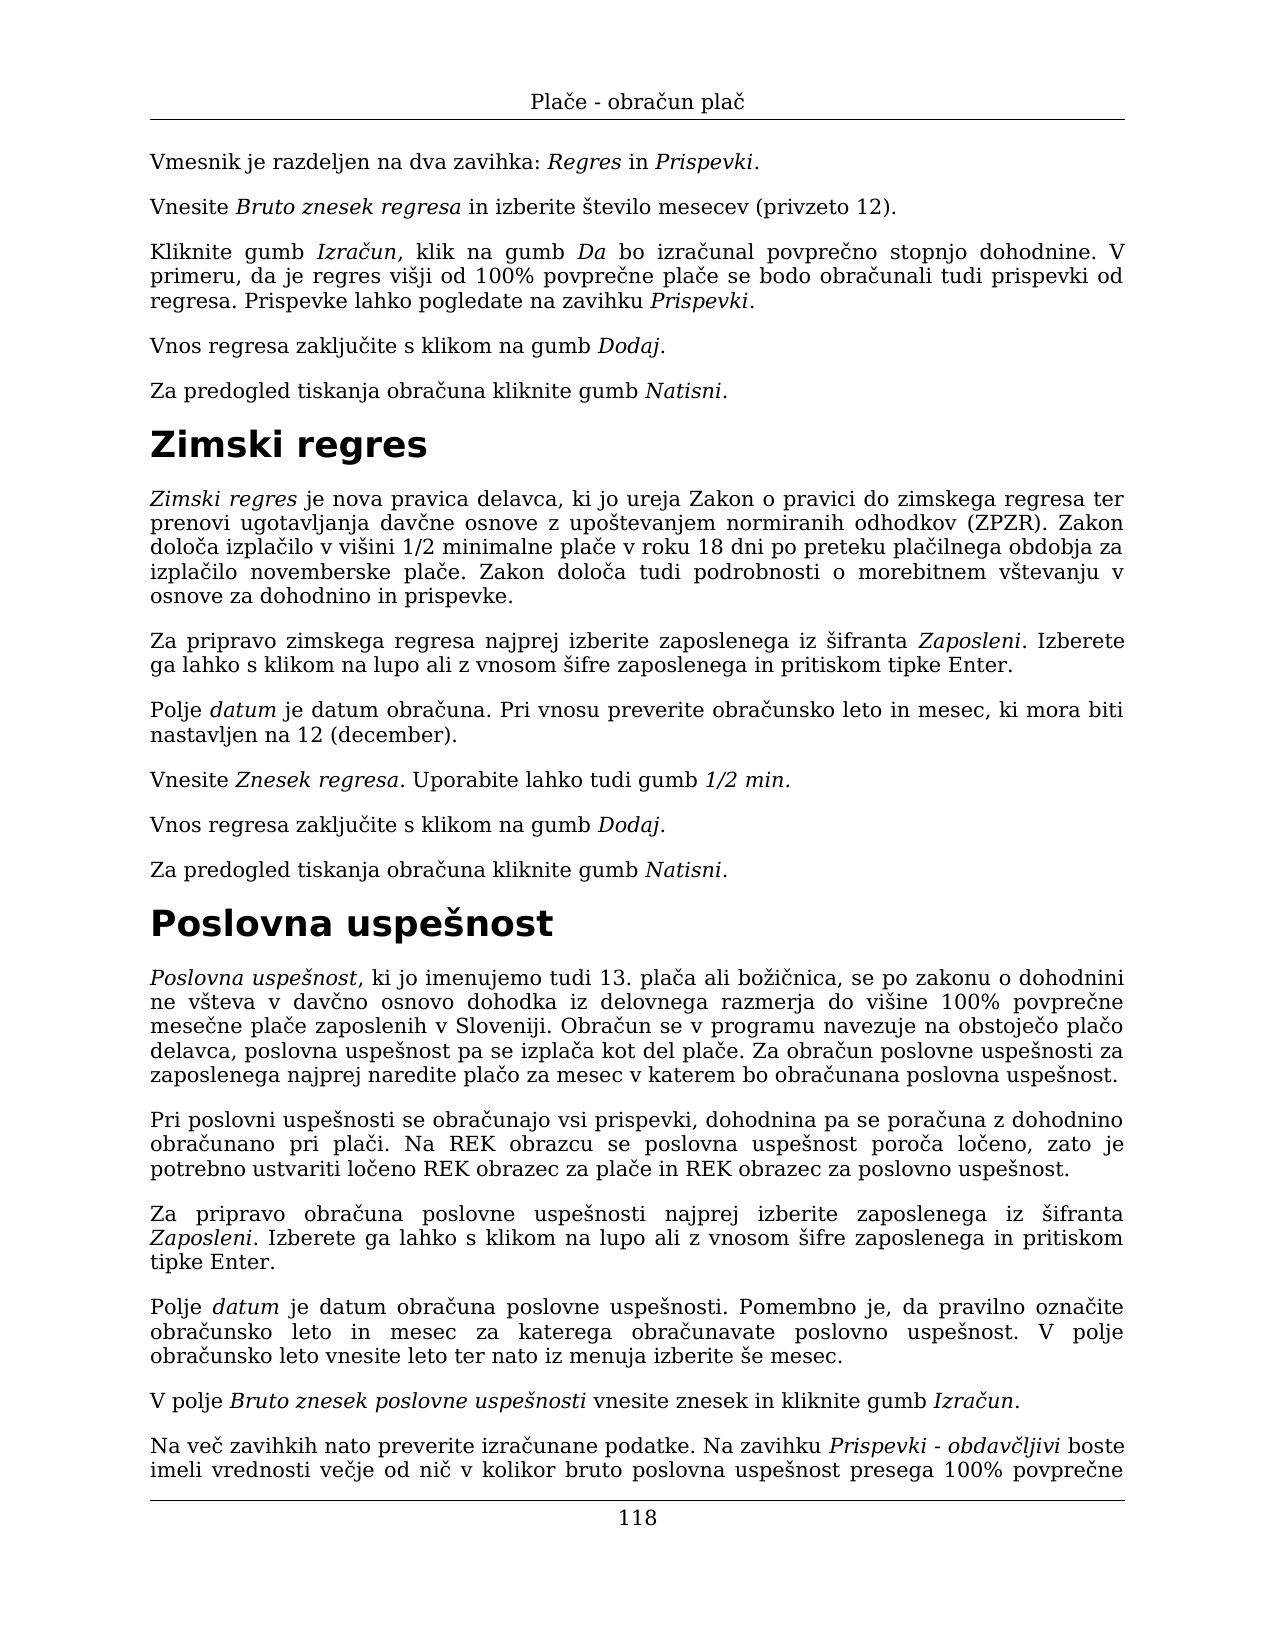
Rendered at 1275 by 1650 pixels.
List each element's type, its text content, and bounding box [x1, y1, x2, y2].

text Polje datum je datum obračuna poslovne uspešnosti. Pomembno je, da pravilno označite obračunsko leto in mesec za katerega obračunavate poslovno uspešnost. V polje obračunsko leto vnesite leto ter nato iz menuja izberite še mesec. [150, 1295, 1125, 1368]
text Za predogled tiskanja obračuna kliknite gumb Natisni. [150, 379, 1125, 403]
text Zimski regres je nova pravica delavca, ki jo ureja Zakon o pravici do zimskega regresa ter prenovi ugotavljanja davčne osnove z upoštevanjem normiranih odhodkov (ZPZR). Zakon določa izplačilo v višini 1/2 minimalne plače v roku 18 dni po preteku plačilnega obdobja za izplačilo novemberske plače. Zakon določa tudi podrobnosti o morebitnem vštevanju v osnove za dohodnino in prispevke. [150, 487, 1125, 608]
text Za predogled tiskanja obračuna kliknite gumb Natisni. [150, 858, 1125, 882]
text Za pripravo obračuna poslovne uspešnosti najprej izberite zaposlenega iz šifranta Zaposleni. Izberete ga lahko s klikom na lupo ali z vnosom šifre zaposlenega in pritiskom tipke Enter. [150, 1202, 1125, 1274]
text Na več zavihkih nato preverite izračunane podatke. Na zavihku Prispevki - obdavčljivi boste imeli vrednosti večje od nič v kolikor bruto poslovna uspešnost presega 100% povprečne [150, 1434, 1125, 1483]
text Poslovna uspešnost, ki jo imenujemo tudi 13. plača ali božičnica, se po zakonu o dohodnini ne všteva v davčno osnovo dohodka iz delovnega razmerja do višine 100% povprečne mesečne plače zaposlenih v Sloveniji. Obračun se v programu navezuje na obstoječo plačo delavca, poslovna uspešnost pa se izplača kot del plače. Za obračun poslovne uspešnosti za zaposlenega najprej naredite plačo za mesec v katerem bo obračunana poslovna uspešnost. [150, 966, 1125, 1087]
text Zimski regres [150, 424, 1125, 466]
text Vnesite Znesek regresa. Uporabite lahko tudi gumb 1/2 min. [150, 768, 1125, 792]
text Vnos regresa zaključite s klikom na gumb Dodaj. [150, 813, 1125, 837]
text Polje datum je datum obračuna. Pri vnosu preverite obračunsko leto in mesec, ki mora biti nastavljen na 12 (december). [150, 698, 1125, 747]
text Vnesite Bruto znesek regresa in izberite število mesecev (privzeto 12). [150, 195, 1125, 219]
text Poslovna uspešnost [150, 903, 1125, 945]
text Kliknite gumb Izračun, klik na gumb Da bo izračunal povprečno stopnjo dohodnine. V primeru, da je regres višji od 100% povprečne plače se bodo obračunali tudi prispevki od regresa. Prispevke lahko pogledate na zavihku Prispevki. [150, 240, 1125, 313]
text Pri poslovni uspešnosti se obračunajo vsi prispevki, dohodnina pa se poračuna z dohodnino obračunano pri plači. Na REK obrazcu se poslovna uspešnost poroča ločeno, zato je potrebno ustvariti ločeno REK obrazec za plače in REK obrazec za poslovno uspešnost. [150, 1108, 1125, 1181]
text Za pripravo zimskega regresa najprej izberite zaposlenega iz šifranta Zaposleni. Izberete ga lahko s klikom na lupo ali z vnosom šifre zaposlenega in pritiskom tipke Enter. [150, 629, 1125, 678]
text Vmesnik je razdeljen na dva zavihka: Regres in Prispevki. [150, 150, 1125, 174]
text V polje Bruto znesek poslovne uspešnosti vnesite znesek in kliknite gumb Izračun. [150, 1389, 1125, 1413]
text Vnos regresa zaključite s klikom na gumb Dodaj. [150, 334, 1125, 358]
